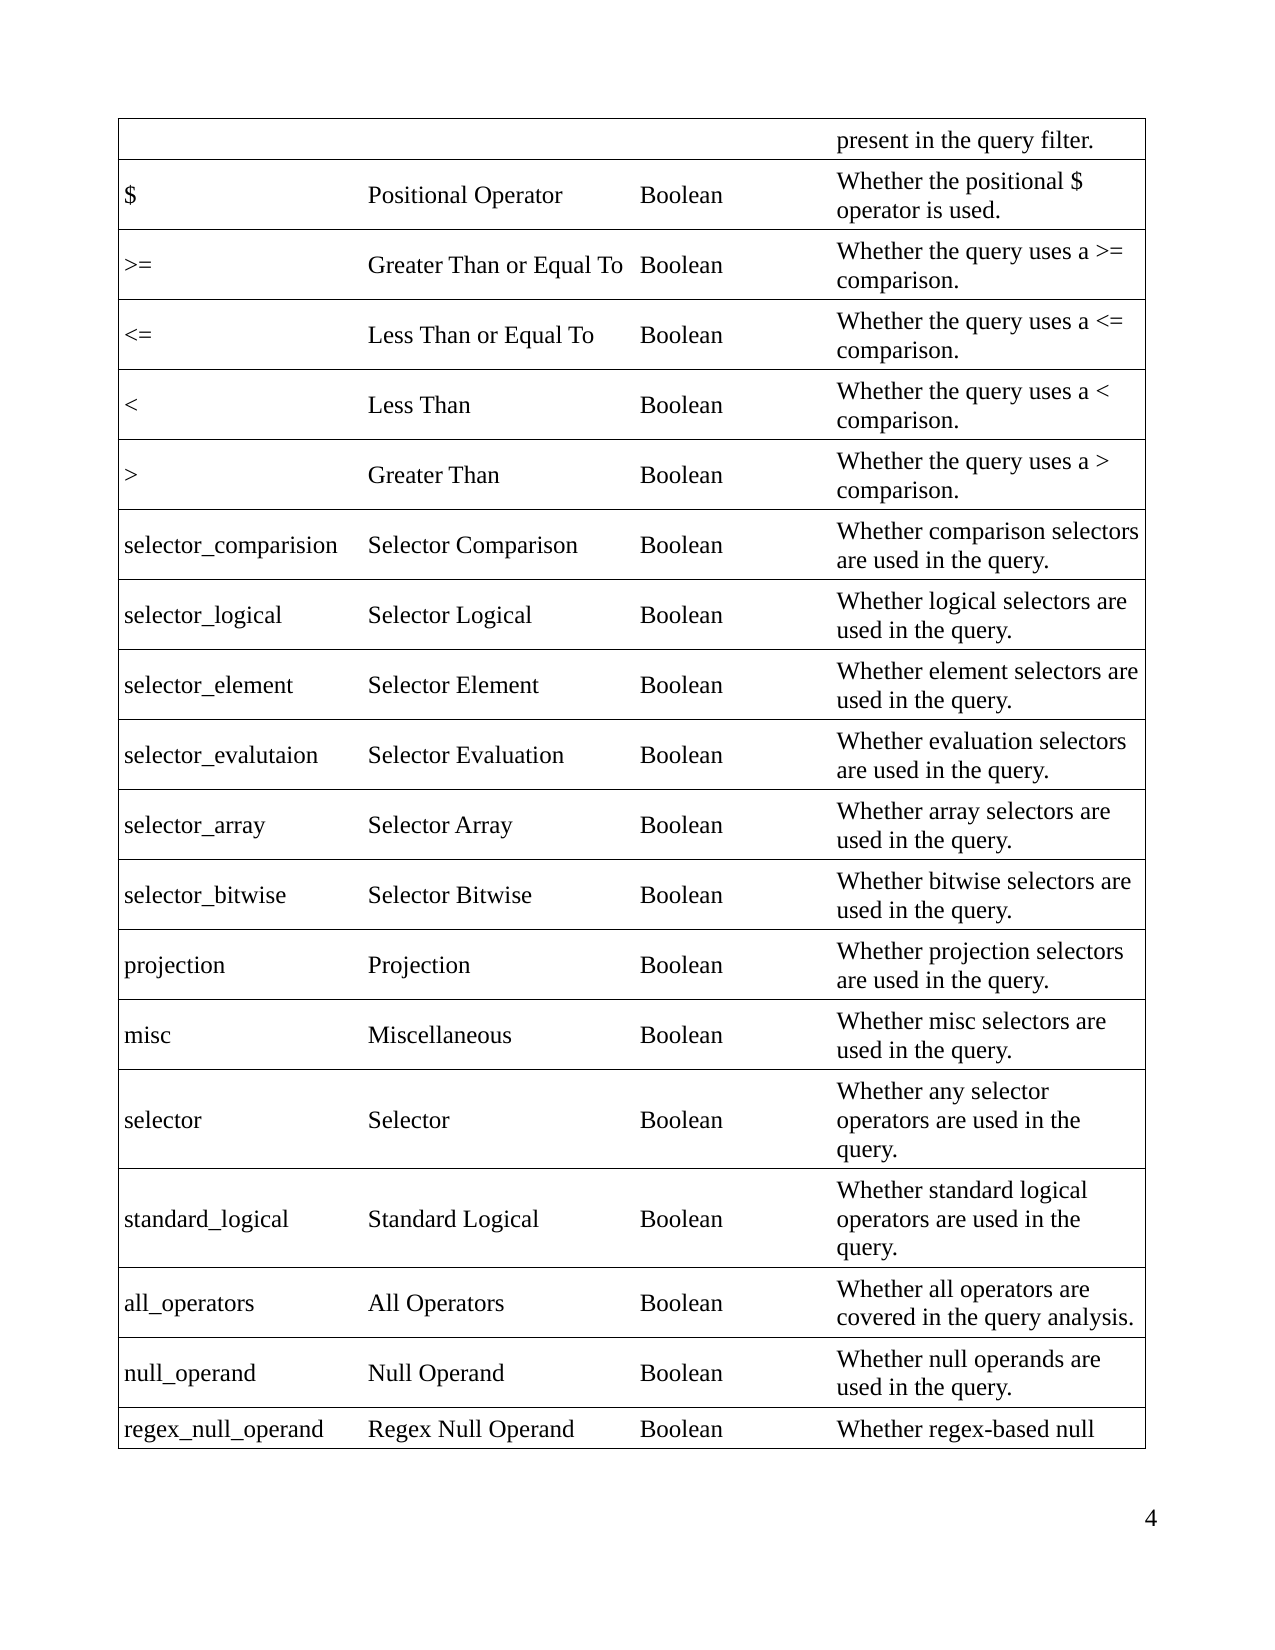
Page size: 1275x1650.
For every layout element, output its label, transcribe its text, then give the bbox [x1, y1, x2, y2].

table_cell Boolean [634, 300, 831, 369]
table_cell Miscellaneous [362, 1000, 634, 1069]
table_cell Boolean [634, 440, 831, 509]
table_cell standard_logical [119, 1169, 362, 1267]
table_cell Whether bitwise selectors are used in the query. [831, 860, 1145, 929]
table_cell selector_array [119, 790, 362, 859]
table_cell regex_null_operand [119, 1408, 362, 1448]
table_cell Standard Logical [362, 1169, 634, 1267]
table_cell Boolean [634, 1169, 831, 1267]
table_cell $ [119, 160, 362, 229]
table_cell Selector Comparison [362, 510, 634, 579]
table_cell null_operand [119, 1338, 362, 1407]
table_cell Less Than [362, 370, 634, 439]
table_cell selector_logical [119, 580, 362, 649]
table_cell Projection [362, 930, 634, 999]
table_cell Boolean [634, 860, 831, 929]
table_cell Selector Evaluation [362, 720, 634, 789]
table_cell Whether comparison selectors are used in the query. [831, 510, 1145, 579]
table_cell Whether standard logical operators are used in the query. [831, 1169, 1145, 1267]
table_cell Whether null operands are used in the query. [831, 1338, 1145, 1407]
table_cell selector_bitwise [119, 860, 362, 929]
table_cell [119, 119, 362, 159]
table_cell Regex Null Operand [362, 1408, 634, 1448]
table_cell Boolean [634, 230, 831, 299]
table_cell Boolean [634, 1000, 831, 1069]
table_cell Whether the query uses a <= comparison. [831, 300, 1145, 369]
table_cell Boolean [634, 790, 831, 859]
table_cell < [119, 370, 362, 439]
table_cell Selector Array [362, 790, 634, 859]
table_cell Less Than or Equal To [362, 300, 634, 369]
table_cell Boolean [634, 1070, 831, 1168]
table_cell Boolean [634, 370, 831, 439]
table_cell Whether array selectors are used in the query. [831, 790, 1145, 859]
table_cell Whether all operators are covered in the query analysis. [831, 1268, 1145, 1337]
table_cell Selector Element [362, 650, 634, 719]
table_cell Boolean [634, 1268, 831, 1337]
table_cell Whether the query uses a > comparison. [831, 440, 1145, 509]
table_cell selector_evalutaion [119, 720, 362, 789]
table_cell Positional Operator [362, 160, 634, 229]
table_cell Boolean [634, 510, 831, 579]
table_cell Selector [362, 1070, 634, 1168]
table_cell Boolean [634, 160, 831, 229]
table_cell Boolean [634, 1408, 831, 1448]
table_cell [634, 119, 831, 159]
table_cell all_operators [119, 1268, 362, 1337]
table_cell Null Operand [362, 1338, 634, 1407]
table_cell Boolean [634, 580, 831, 649]
table_cell Whether evaluation selectors are used in the query. [831, 720, 1145, 789]
table_cell Whether the query uses a < comparison. [831, 370, 1145, 439]
table_cell Whether regex-based null [831, 1408, 1145, 1448]
table_cell Boolean [634, 1338, 831, 1407]
table_cell selector_comparision [119, 510, 362, 579]
table_cell [362, 119, 634, 159]
table_cell Greater Than [362, 440, 634, 509]
table_cell > [119, 440, 362, 509]
table_cell Boolean [634, 930, 831, 999]
table_cell Whether any selector operators are used in the query. [831, 1070, 1145, 1168]
table_cell Whether logical selectors are used in the query. [831, 580, 1145, 649]
table_cell Selector Logical [362, 580, 634, 649]
table_cell selector_element [119, 650, 362, 719]
table_cell Whether the query uses a >= comparison. [831, 230, 1145, 299]
table_cell Boolean [634, 720, 831, 789]
table_cell Selector Bitwise [362, 860, 634, 929]
table_cell <= [119, 300, 362, 369]
table_cell >= [119, 230, 362, 299]
table_cell Whether misc selectors are used in the query. [831, 1000, 1145, 1069]
table_cell Boolean [634, 650, 831, 719]
table_cell present in the query filter. [831, 119, 1145, 159]
table_cell misc [119, 1000, 362, 1069]
table_cell Whether element selectors are used in the query. [831, 650, 1145, 719]
table_cell Greater Than or Equal To [362, 230, 634, 299]
table_cell Whether projection selectors are used in the query. [831, 930, 1145, 999]
table_cell projection [119, 930, 362, 999]
table_cell selector [119, 1070, 362, 1168]
table_cell All Operators [362, 1268, 634, 1337]
table_cell Whether the positional $ operator is used. [831, 160, 1145, 229]
